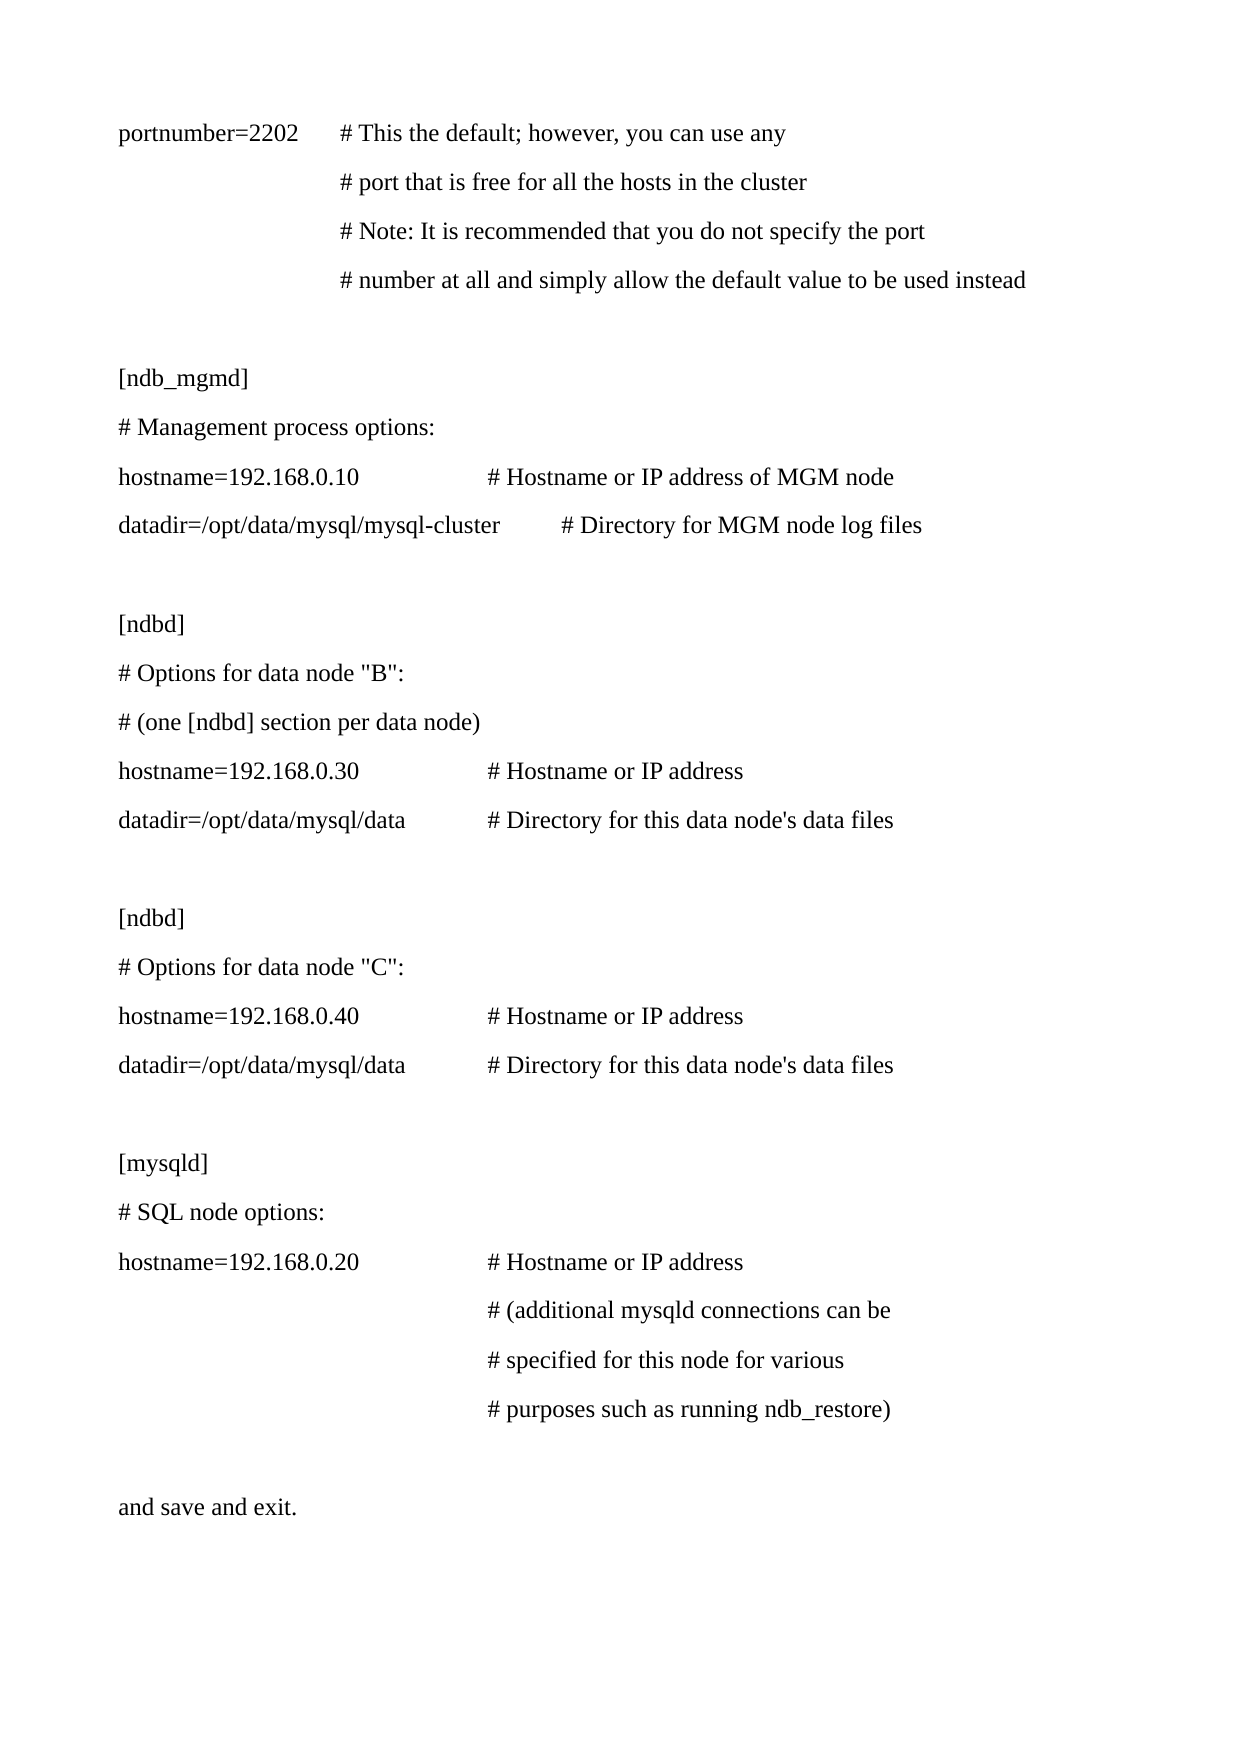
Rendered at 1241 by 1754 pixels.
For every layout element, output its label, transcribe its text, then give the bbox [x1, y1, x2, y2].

text datadir=/opt/data/mysql/data # Directory for this data node's data files [118, 805, 1122, 834]
text # purposes such as running ndb_restore) [118, 1394, 1122, 1422]
text datadir=/opt/data/mysql/mysql-cluster # Directory for MGM node log files [118, 511, 1122, 539]
text # Options for data node "C": [118, 952, 1122, 981]
text portnumber=2202 # This the default; however, you can use any [118, 118, 1122, 147]
text hostname=192.168.0.30 # Hostname or IP address [118, 756, 1122, 785]
text # number at all and simply allow the default value to be used instead [118, 265, 1122, 294]
text [ndbd] [118, 903, 1122, 932]
text # specified for this node for various [118, 1345, 1122, 1373]
text datadir=/opt/data/mysql/data # Directory for this data node's data files [118, 1050, 1122, 1079]
text hostname=192.168.0.20 # Hostname or IP address [118, 1247, 1122, 1275]
text # Note: It is recommended that you do not specify the port [118, 216, 1122, 245]
text # SQL node options: [118, 1197, 1122, 1226]
text [mysqld] [118, 1148, 1122, 1177]
text # Management process options: [118, 412, 1122, 441]
text hostname=192.168.0.10 # Hostname or IP address of MGM node [118, 462, 1122, 490]
text hostname=192.168.0.40 # Hostname or IP address [118, 1001, 1122, 1030]
text [ndb_mgmd] [118, 363, 1122, 392]
text # Options for data node "B": [118, 658, 1122, 687]
text [ndbd] [118, 609, 1122, 637]
text and save and exit. [118, 1492, 1122, 1521]
text # (one [ndbd] section per data node) [118, 707, 1122, 736]
text # port that is free for all the hosts in the cluster [118, 167, 1122, 196]
text # (additional mysqld connections can be [118, 1296, 1122, 1324]
